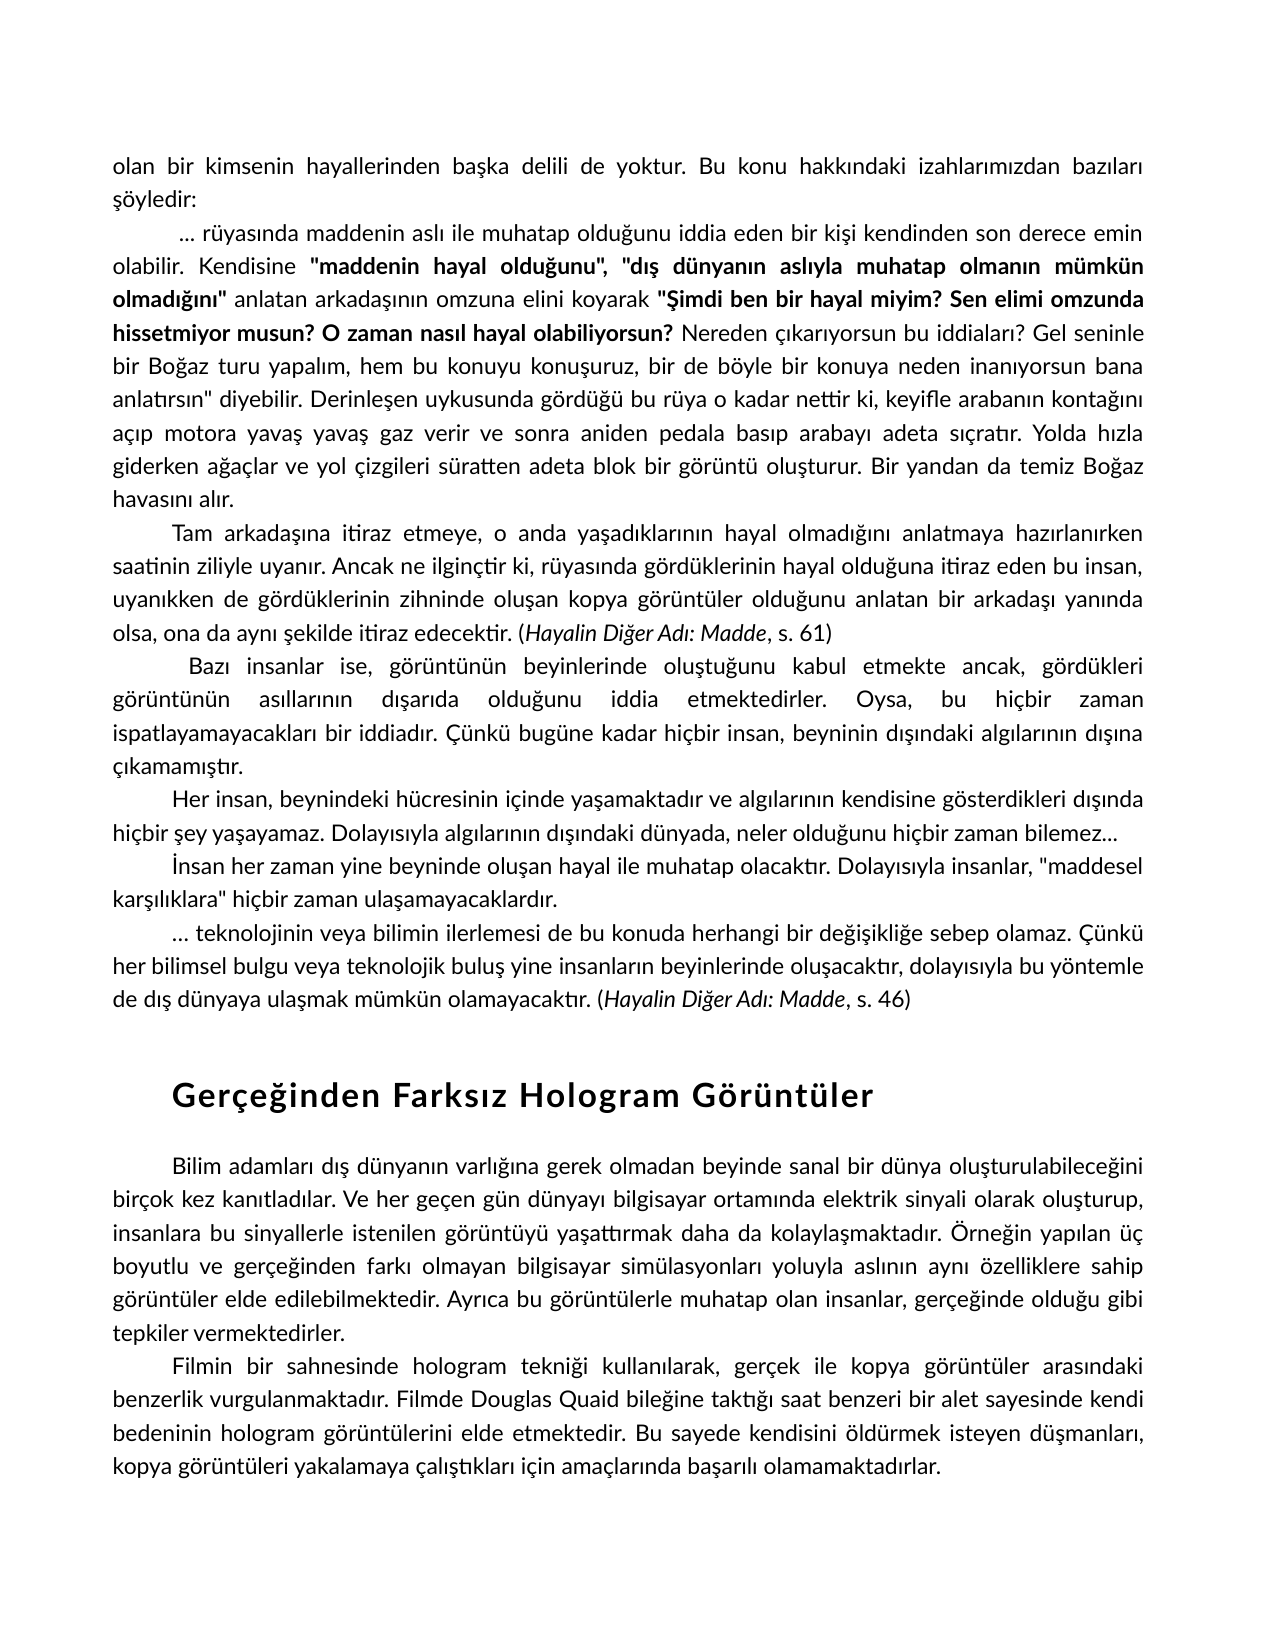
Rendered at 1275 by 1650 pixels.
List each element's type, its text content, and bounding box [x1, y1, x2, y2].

text Bazı insanlar ise, görüntünün beyinlerinde oluştuğunu kabul etmekte ancak, gördükleri görüntünün asıllarının dışarıda olduğunu iddia etmektedirler. Oysa, bu hiçbir zaman ispatlayamayacakları bir iddiadır. Çünkü bugüne kadar hiçbir insan, beyninin dışındaki algılarının dışına çıkamamıştır. [112, 648, 1145, 781]
text Her insan, beynindeki hücresinin içinde yaşamaktadır ve algılarının kendisine gösterdikleri dışında hiçbir şey yaşayamaz. Dolayısıyla algılarının dışındaki dünyada, neler olduğunu hiçbir zaman bilemez... [112, 781, 1145, 848]
text Gerçeğinden Farksız Hologram Görüntüler [112, 1081, 1145, 1114]
text olan bir kimsenin hayallerinden başka delili de yoktur. Bu konu hakkındaki izahlarımızdan bazıları şöyledir: [112, 148, 1145, 214]
text Tam arkadaşına itiraz etmeye, o anda yaşadıklarının hayal olmadığını anlatmaya hazırlanırken saatinin ziliyle uyanır. Ancak ne ilginçtir ki, rüyasında gördüklerinin hayal olduğuna itiraz eden bu insan, uyanıkken de gördüklerinin zihninde oluşan kopya görüntüler olduğunu anlatan bir arkadaşı yanında olsa, ona da aynı şekilde itiraz edecektir. (Hayalin Diğer Adı: Madde, s. 61) [112, 514, 1145, 648]
text İnsan her zaman yine beyninde oluşan hayal ile muhatap olacaktır. Dolayısıyla insanlar, "maddesel karşılıklara" hiçbir zaman ulaşamayacaklardır. [112, 848, 1145, 914]
text Filmin bir sahnesinde hologram tekniği kullanılarak, gerçek ile kopya görüntüler arasındaki benzerlik vurgulanmaktadır. Filmde Douglas Quaid bileğine taktığı saat benzeri bir alet sayesinde kendi bedeninin hologram görüntülerini elde etmektedir. Bu sayede kendisini öldürmek isteyen düşmanları, kopya görüntüleri yakalamaya çalıştıkları için amaçlarında başarılı olamamaktadırlar. [112, 1348, 1145, 1481]
text ... rüyasında maddenin aslı ile muhatap olduğunu iddia eden bir kişi kendinden son derece emin olabilir. Kendisine "maddenin hayal olduğunu", "dış dünyanın aslıyla muhatap olmanın mümkün olmadığını" anlatan arkadaşının omzuna elini koyarak "Şimdi ben bir hayal miyim? Sen elimi omzunda hissetmiyor musun? O zaman nasıl hayal olabiliyorsun? Nereden çıkarıyorsun bu iddiaları? Gel seninle bir Boğaz turu yapalım, hem bu konuyu konuşuruz, bir de böyle bir konuya neden inanıyorsun bana anlatırsın" diyebilir. Derinleşen uykusunda gördüğü bu rüya o kadar nettir ki, keyifle arabanın kontağını açıp motora yavaş yavaş gaz verir ve sonra aniden pedala basıp arabayı adeta sıçratır. Yolda hızla giderken ağaçlar ve yol çizgileri süratten adeta blok bir görüntü oluşturur. Bir yandan da temiz Boğaz havasını alır. [112, 214, 1145, 514]
text … teknolojinin veya bilimin ilerlemesi de bu konuda herhangi bir değişikliğe sebep olamaz. Çünkü her bilimsel bulgu veya teknolojik buluş yine insanların beyinlerinde oluşacaktır, dolayısıyla bu yöntemle de dış dünyaya ulaşmak mümkün olamayacaktır. (Hayalin Diğer Adı: Madde, s. 46) [112, 914, 1145, 1014]
text Bilim adamları dış dünyanın varlığına gerek olmadan beyinde sanal bir dünya oluşturulabileceğini birçok kez kanıtladılar. Ve her geçen gün dünyayı bilgisayar ortamında elektrik sinyali olarak oluşturup, insanlara bu sinyallerle istenilen görüntüyü yaşattırmak daha da kolaylaşmaktadır. Örneğin yapılan üç boyutlu ve gerçeğinden farkı olmayan bilgisayar simülasyonları yoluyla aslının aynı özelliklere sahip görüntüler elde edilebilmektedir. Ayrıca bu görüntülerle muhatap olan insanlar, gerçeğinde olduğu gibi tepkiler vermektedirler. [112, 1148, 1145, 1348]
